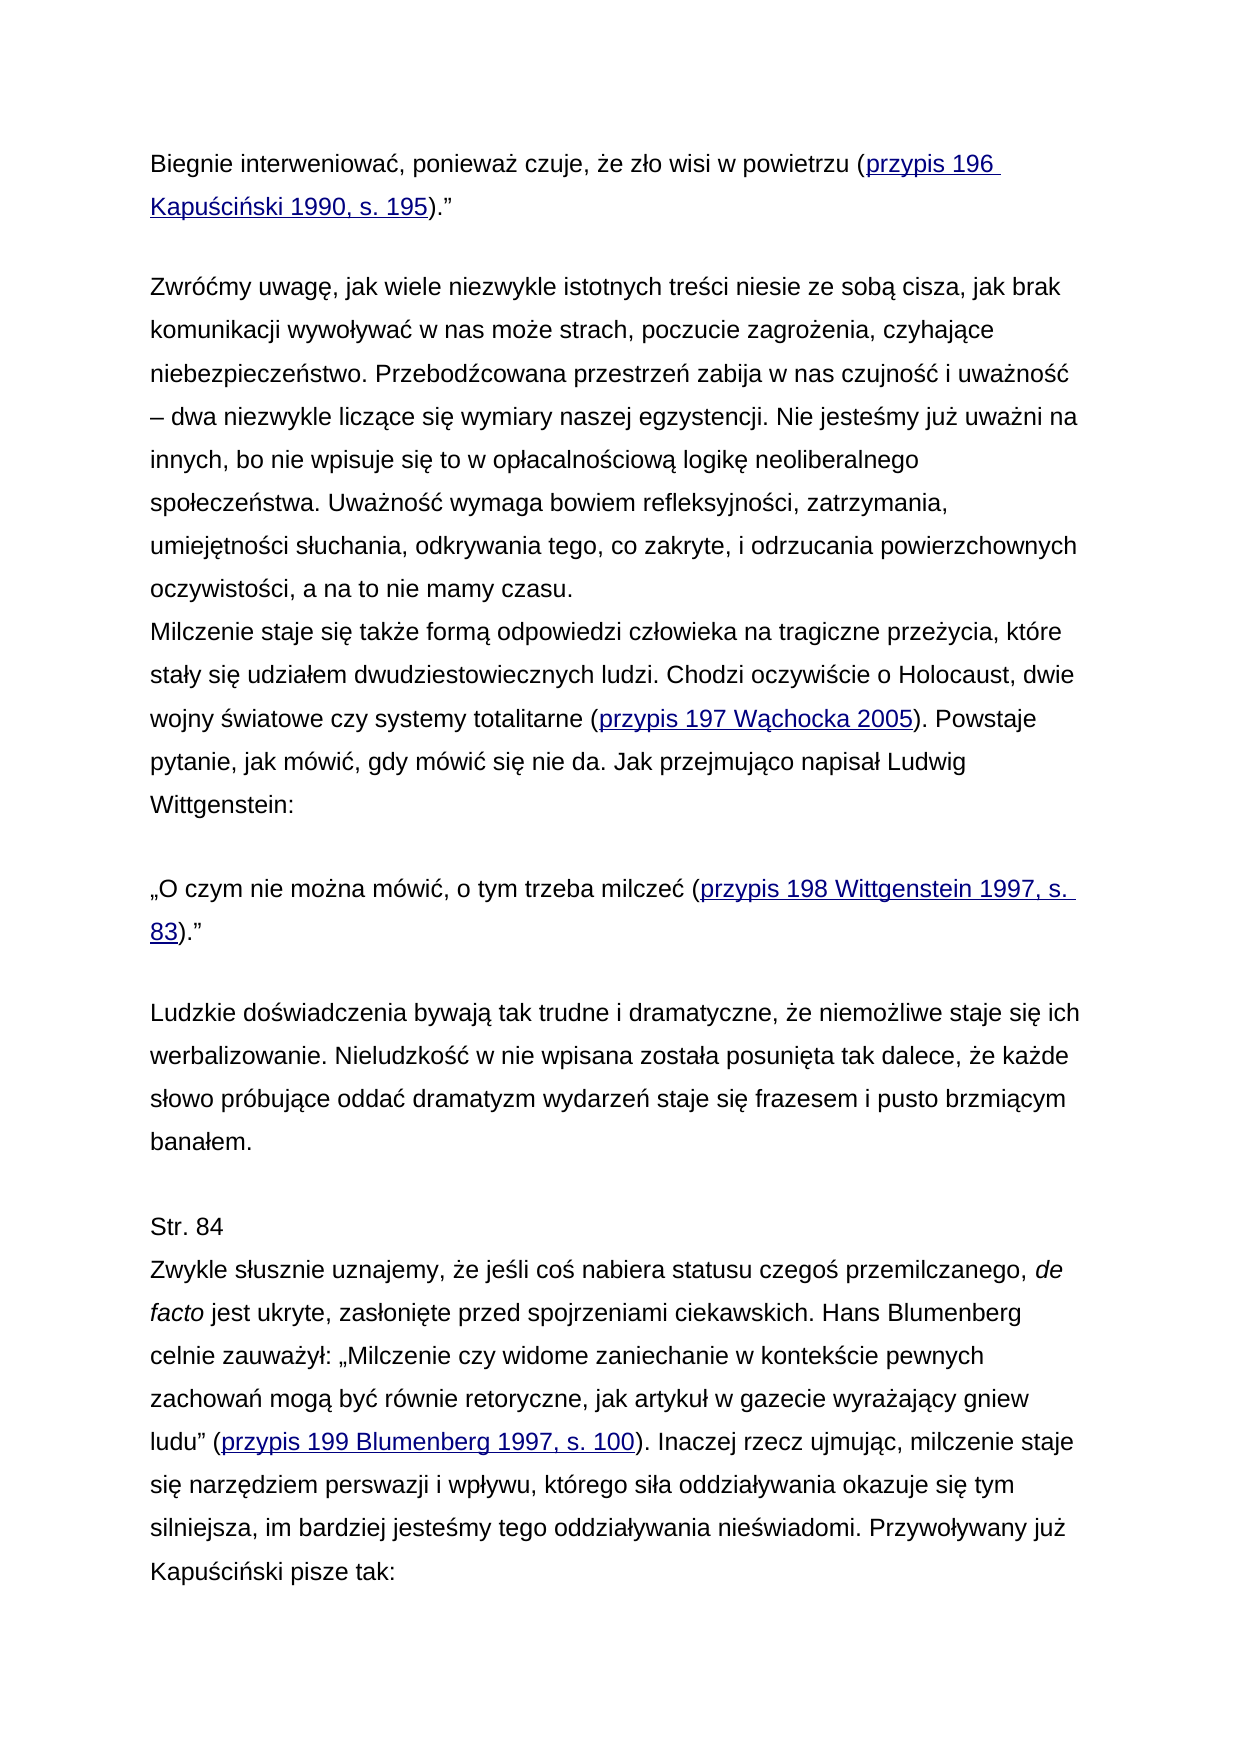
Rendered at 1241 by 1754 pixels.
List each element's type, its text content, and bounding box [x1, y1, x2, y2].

text Biegnie interweniować, ponieważ czuje, że zło wisi w powietrzu (przypis 196 Kapuściński 1990, s. 195).” [150, 149, 1091, 221]
text „O czym nie można mówić, o tym trzeba milczeć (przypis 198 Wittgenstein 1997, s. 83).” [150, 874, 1091, 946]
text Milczenie staje się także formą odpowiedzi człowieka na tragiczne przeżycia, które stały się udziałem dwudziestowiecznych ludzi. Chodzi oczywiście o Holocaust, dwie wojny światowe czy systemy totalitarne (przypis 197 Wąchocka 2005). Powstaje pytanie, jak mówić, gdy mówić się nie da. Jak przejmująco napisał Ludwig Wittgenstein: [150, 617, 1091, 818]
text Zwróćmy uwagę, jak wiele niezwykle istotnych treści niesie ze sobą cisza, jak brak komunikacji wywoływać w nas może strach, poczucie zagrożenia, czyhające niebezpieczeństwo. Przebodźcowana przestrzeń zabija w nas czujność i uważność – dwa niezwykle liczące się wymiary naszej egzystencji. Nie jesteśmy już uważni na innych, bo nie wpisuje się to w opłacalnościową logikę neoliberalnego społeczeństwa. Uważność wymaga bowiem refleksyjności, zatrzymania, umiejętności słuchania, odkrywania tego, co zakryte, i odrzucania powierzchownych oczywistości, a na to nie mamy czasu. [150, 272, 1091, 603]
text Ludzkie doświadczenia bywają tak trudne i dramatyczne, że niemożliwe staje się ich werbalizowanie. Nieludzkość w nie wpisana została posunięta tak dalece, że każde słowo próbujące oddać dramatyzm wydarzeń staje się frazesem i pusto brzmiącym banałem. [150, 998, 1091, 1156]
text Zwykle słusznie uznajemy, że jeśli coś nabiera statusu czegoś przemilczanego, de facto jest ukryte, zasłonięte przed spojrzeniami ciekawskich. Hans Blumenberg celnie zauważył: „Milczenie czy widome zaniechanie w kontekście pewnych zachowań mogą być równie retoryczne, jak artykuł w gazecie wyrażający gniew ludu” (przypis 199 Blumenberg 1997, s. 100). Inaczej rzecz ujmując, milczenie staje się narzędziem perswazji i wpływu, którego siła oddziaływania okazuje się tym silniejsza, im bardziej jesteśmy tego oddziaływania nieświadomi. Przywoływany już Kapuściński pisze tak: [150, 1254, 1091, 1585]
text Str. 84 [150, 1211, 1091, 1240]
